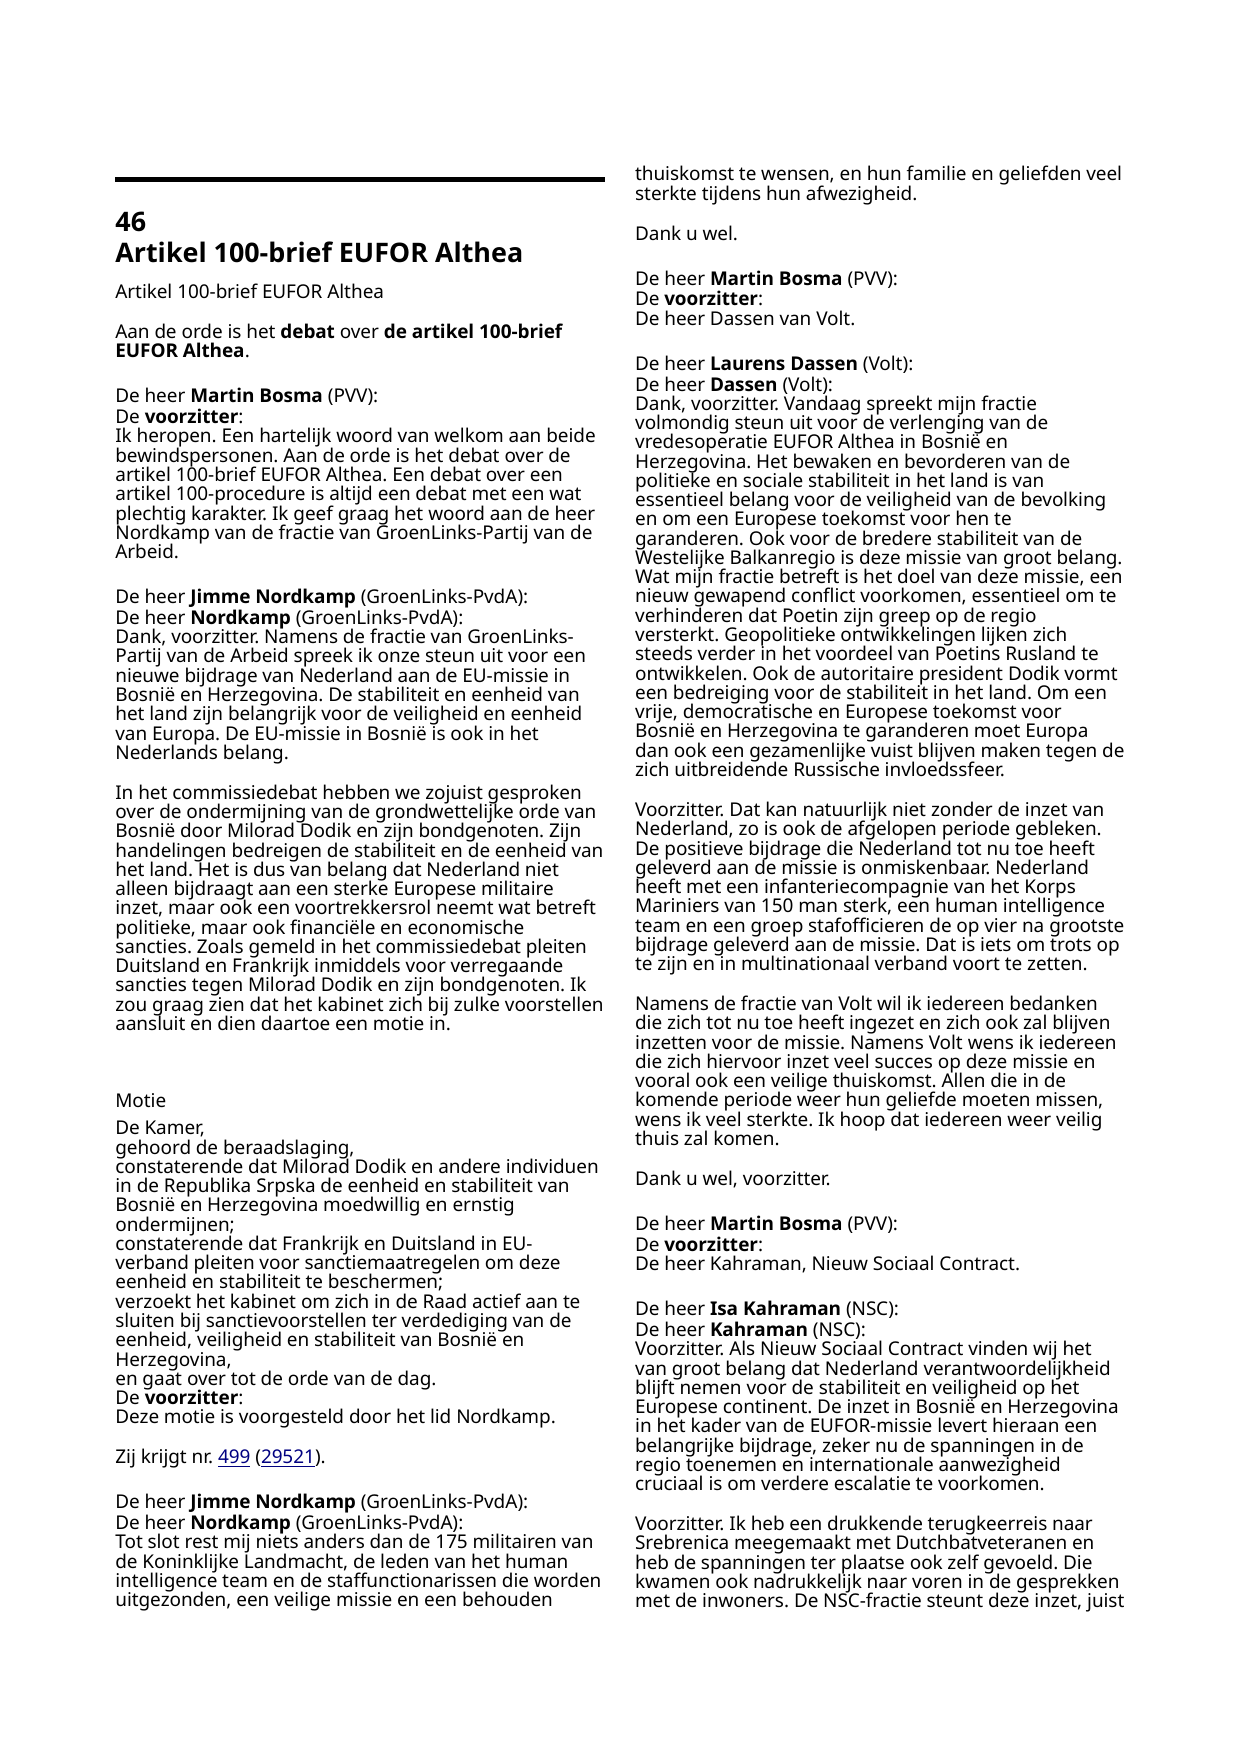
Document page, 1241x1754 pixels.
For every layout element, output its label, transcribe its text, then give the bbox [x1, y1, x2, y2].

text Artikel 100-brief EUFOR Althea [115, 283, 605, 302]
text Dank u wel. [635, 224, 1125, 244]
text De heer Kahraman, Nieuw Sociaal Contract. [635, 1255, 1125, 1274]
text constaterende dat Frankrijk en Duitsland in EU-verband pleiten voor sanctiemaatregelen om deze eenheid en stabiliteit te beschermen; [115, 1235, 605, 1293]
text De heer Martin Bosma (PVV): [635, 265, 1125, 290]
text De heer Dassen van Volt. [635, 310, 1125, 329]
text De voorzitter: [115, 408, 605, 427]
text Tot slot rest mij niets anders dan de 175 militairen van de Koninklijke Landmacht, de leden van het human intelligence team en de staffunctionarissen die worden uitgezonden, een veilige missie en een behouden [115, 1533, 605, 1611]
text De Kamer, [115, 1119, 605, 1139]
text Aan de orde is het debat over de artikel 100-brief EUFOR Althea. [115, 323, 605, 362]
text De heer Nordkamp (GroenLinks-PvdA): [115, 609, 605, 628]
text De heer Jimme Nordkamp (GroenLinks-PvdA): [115, 1488, 605, 1514]
text De heer Martin Bosma (PVV): [635, 1210, 1125, 1236]
text De voorzitter: [635, 290, 1125, 310]
text Voorzitter. Ik heb een drukkende terugkeerreis naar Srebrenica meegemaakt met Dutchbatveteranen en heb de spanningen ter plaatse ook zelf gevoeld. Die kwamen ook nadrukkelijk naar voren in de gesprekken met de inwoners. De NSC-fractie steunt deze inzet, juist [635, 1515, 1125, 1611]
text Dank, voorzitter. Namens de fractie van GroenLinks-Partij van de Arbeid spreek ik onze steun uit voor een nieuwe bijdrage van Nederland aan de EU-missie in Bosnië en Herzegovina. De stabiliteit en eenheid van het land zijn belangrijk voor de veiligheid en eenheid van Europa. De EU-missie in Bosnië is ook in het Nederlands belang. [115, 628, 605, 763]
text Dank u wel, voorzitter. [635, 1170, 1125, 1189]
text thuiskomst te wensen, en hun familie en geliefden veel sterkte tijdens hun afwezigheid. [635, 165, 1125, 204]
text De heer Jimme Nordkamp (GroenLinks-PvdA): [115, 583, 605, 609]
text De heer Nordkamp (GroenLinks-PvdA): [115, 1514, 605, 1533]
text constaterende dat Milorad Dodik en andere individuen in de Republika Srpska de eenheid en stabiliteit van Bosnië en Herzegovina moedwillig en ernstig ondermijnen; [115, 1158, 605, 1235]
text Ik heropen. Een hartelijk woord van welkom aan beide bewindspersonen. Aan de orde is het debat over de artikel 100-brief EUFOR Althea. Een debat over een artikel 100-procedure is altijd een debat met een wat plechtig karakter. Ik geef graag het woord aan de heer Nordkamp van de fractie van GroenLinks-Partij van de Arbeid. [115, 427, 605, 562]
text De heer Kahraman (NSC): [635, 1321, 1125, 1340]
text en gaat over tot de orde van de dag. [115, 1370, 605, 1389]
text Dank, voorzitter. Vandaag spreekt mijn fractie volmondig steun uit voor de verlenging van de vredesoperatie EUFOR Althea in Bosnië en Herzegovina. Het bewaken en bevorderen van de politieke en sociale stabiliteit in het land is van essentieel belang voor de veiligheid van de bevolking en om een Europese toekomst voor hen te garanderen. Ook voor de bredere stabiliteit van de Westelijke Balkanregio is deze missie van groot belang. Wat mijn fractie betreft is het doel van deze missie, een nieuw gewapend conflict voorkomen, essentieel om te verhinderen dat Poetin zijn greep op de regio versterkt. Geopolitieke ontwikkelingen lijken zich steeds verder in het voordeel van Poetins Rusland te ontwikkelen. Ook de autoritaire president Dodik vormt een bedreiging voor de stabiliteit in het land. Om een vrije, democratische en Europese toekomst voor Bosnië en Herzegovina te garanderen moet Europa dan ook een gezamenlijke vuist blijven maken tegen de zich uitbreidende Russische invloedssfeer. [635, 395, 1125, 780]
text Motie [115, 1088, 605, 1113]
text Voorzitter. Dat kan natuurlijk niet zonder de inzet van Nederland, zo is ook de afgelopen periode gebleken. De positieve bijdrage die Nederland tot nu toe heeft geleverd aan de missie is onmiskenbaar. Nederland heeft met een infanteriecompagnie van het Korps Mariniers van 150 man sterk, een human intelligence team en een groep stafofficieren de op vier na grootste bijdrage geleverd aan de missie. Dat is iets om trots op te zijn en in multinationaal verband voort te zetten. [635, 801, 1125, 974]
text verzoekt het kabinet om zich in de Raad actief aan te sluiten bij sanctievoorstellen ter verdediging van de eenheid, veiligheid en stabiliteit van Bosnië en Herzegovina, [115, 1293, 605, 1370]
text De voorzitter: [635, 1236, 1125, 1255]
text De heer Isa Kahraman (NSC): [635, 1295, 1125, 1321]
text 46 [115, 203, 605, 239]
text De voorzitter: [115, 1389, 605, 1408]
text Deze motie is voorgesteld door het lid Nordkamp. [115, 1408, 605, 1428]
text De heer Martin Bosma (PVV): [115, 382, 605, 408]
text gehoord de beraadslaging, [115, 1139, 605, 1158]
text Zij krijgt nr. 499 (29521). [115, 1448, 605, 1468]
text Voorzitter. Als Nieuw Sociaal Contract vinden wij het van groot belang dat Nederland verantwoordelijkheid blijft nemen voor de stabiliteit en veiligheid op het Europese continent. De inzet in Bosnië en Herzegovina in het kader van de EUFOR-missie levert hieraan een belangrijke bijdrage, zeker nu de spanningen in de regio toenemen en internationale aanwezigheid cruciaal is om verdere escalatie te voorkomen. [635, 1340, 1125, 1494]
text De heer Laurens Dassen (Volt): [635, 350, 1125, 376]
text Namens de fractie van Volt wil ik iedereen bedanken die zich tot nu toe heeft ingezet en zich ook zal blijven inzetten voor de missie. Namens Volt wens ik iedereen die zich hiervoor inzet veel succes op deze missie en vooral ook een veilige thuiskomst. Allen die in de komende periode weer hun geliefde moeten missen, wens ik veel sterkte. Ik hoop dat iedereen weer veilig thuis zal komen. [635, 995, 1125, 1149]
text Artikel 100-brief EUFOR Althea [115, 239, 605, 283]
text De heer Dassen (Volt): [635, 376, 1125, 395]
text In het commissiedebat hebben we zojuist gesproken over de ondermijning van de grondwettelijke orde van Bosnië door Milorad Dodik en zijn bondgenoten. Zijn handelingen bedreigen de stabiliteit en de eenheid van het land. Het is dus van belang dat Nederland niet alleen bijdraagt aan een sterke Europese militaire inzet, maar ook een voortrekkersrol neemt wat betreft politieke, maar ook financiële en economische sancties. Zoals gemeld in het commissiedebat pleiten Duitsland en Frankrijk inmiddels voor verregaande sancties tegen Milorad Dodik en zijn bondgenoten. Ik zou graag zien dat het kabinet zich bij zulke voorstellen aansluit en dien daartoe een motie in. [115, 784, 605, 1034]
